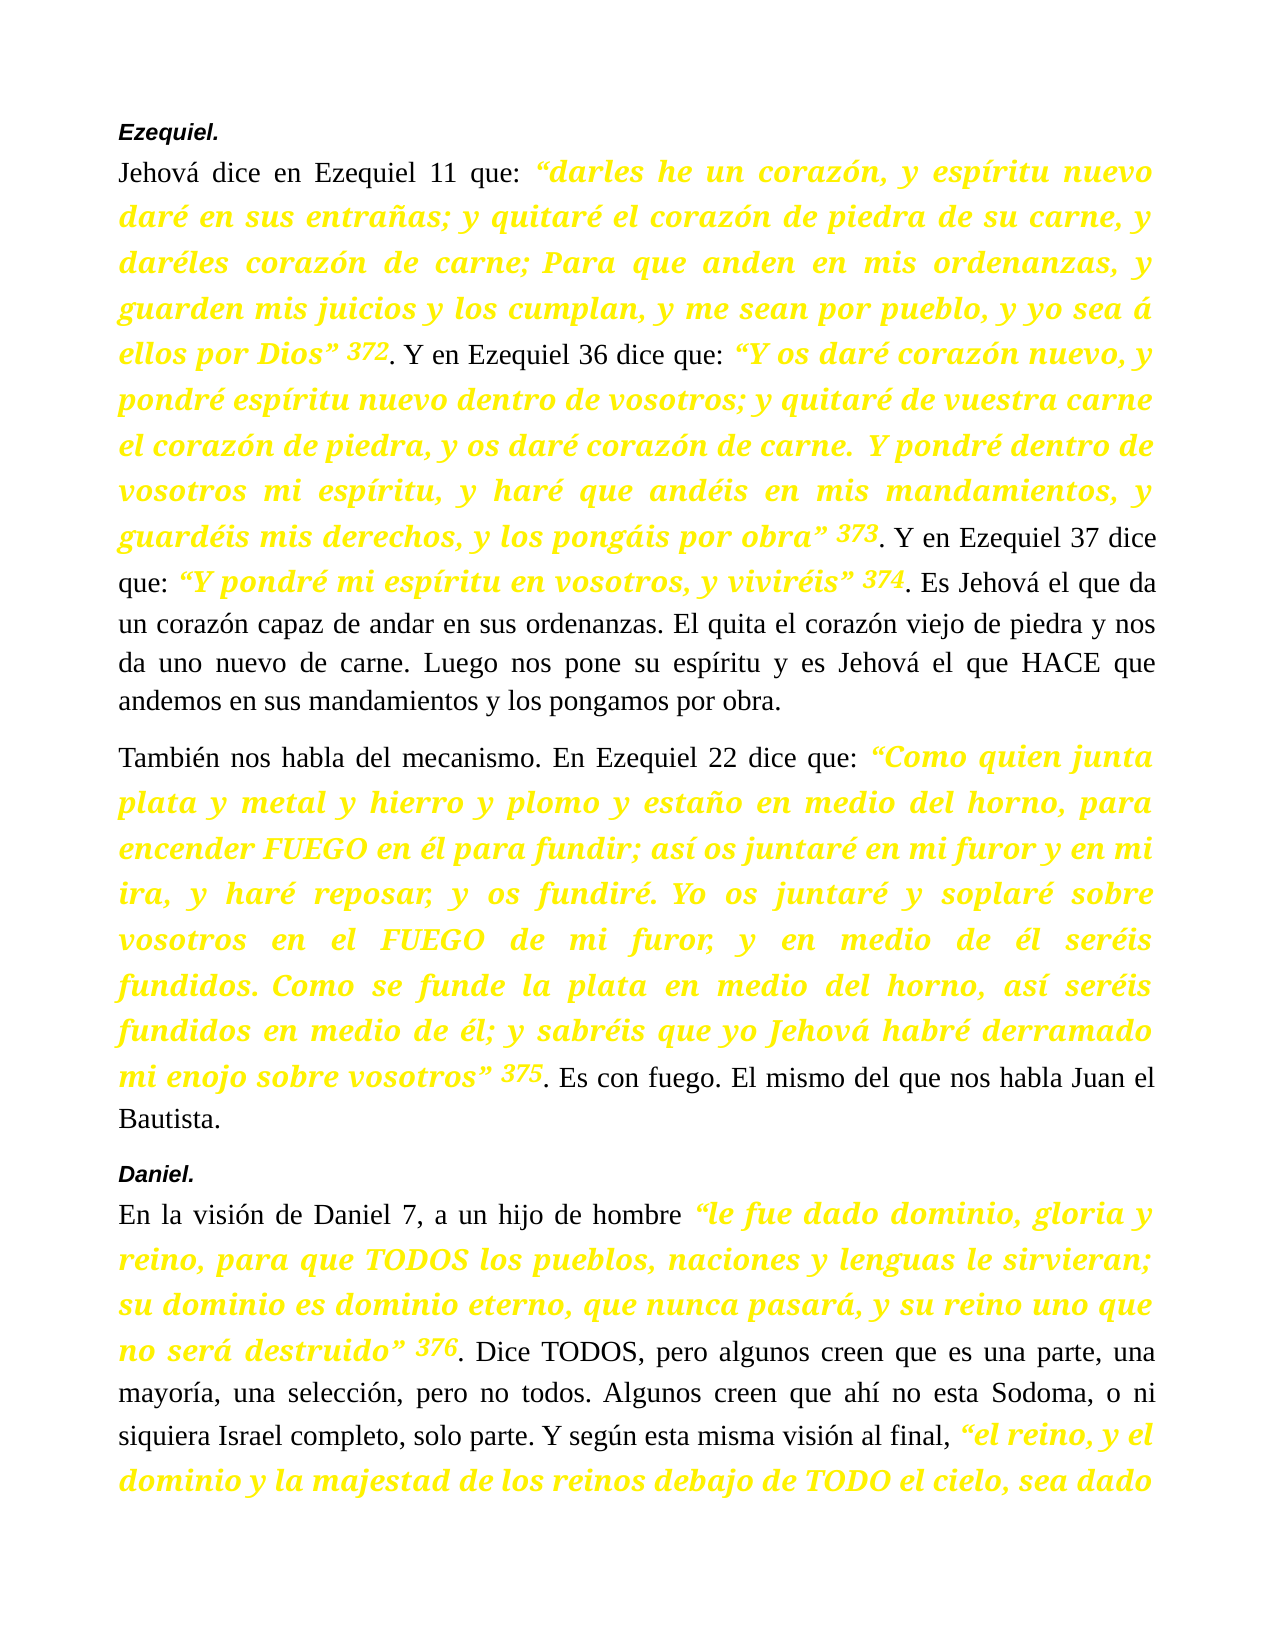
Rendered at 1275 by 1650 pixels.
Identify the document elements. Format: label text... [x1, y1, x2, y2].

text Jehová dice en Ezequiel 11 que: “darles he un corazón, y espíritu nuevo daré en sus entrañas; y quitaré el corazón de piedra de su carne, y daréles corazón de carne; Para que anden en mis ordenanzas, y guarden mis juicios y los cumplan, y me sean por pueblo, y yo sea á ellos por Dios” . Y en Ezequiel 36 dice que: “Y os daré corazón nuevo, y pondré espíritu nuevo dentro de vosotros; y quitaré de vuestra carne el corazón de piedra, y os daré corazón de carne. Y pondré dentro de vosotros mi espíritu, y haré que andéis en mis mandamientos, y guardéis mis derechos, y los pongáis por obra” . Y en Ezequiel 37 dice que: “Y pondré mi espíritu en vosotros, y viviréis” . Es Jehová el que da un corazón capaz de andar en sus ordenanzas. El quita el corazón viejo de piedra y nos da uno nuevo de carne. Luego nos pone su espíritu y es Jehová el que HACE que andemos en sus mandamientos y los pongamos por obra. [118, 151, 1157, 717]
subtitle Daniel. [118, 1160, 1157, 1187]
text En la visión de Daniel 7, a un hijo de hombre “le fue dado dominio, gloria y reino, para que TODOS los pueblos, naciones y lenguas le sirvieran; su dominio es dominio eterno, que nunca pasará, y su reino uno que no será destruido” . Dice TODOS, pero algunos creen que es una parte, una mayoría, una selección, pero no todos. Algunos creen que ahí no esta Sodoma, o ni siquiera Israel completo, solo parte. Y según esta misma visión al final, “el reino, y el dominio y la majestad de los reinos debajo de TODO el cielo, sea dado [118, 1193, 1157, 1499]
text También nos habla del mecanismo. En Ezequiel 22 dice que: “Como quien junta plata y metal y hierro y plomo y estaño en medio del horno, para encender FUEGO en él para fundir; así os juntaré en mi furor y en mi ira, y haré reposar, y os fundiré. Yo os juntaré y soplaré sobre vosotros en el FUEGO de mi furor, y en medio de él seréis fundidos. Como se funde la plata en medio del horno, así seréis fundidos en medio de él; y sabréis que yo Jehová habré derramado mi enojo sobre vosotros” . Es con fuego. El mismo del que nos habla Juan el Bautista. [118, 737, 1157, 1134]
subtitle Ezequiel. [118, 118, 1157, 145]
